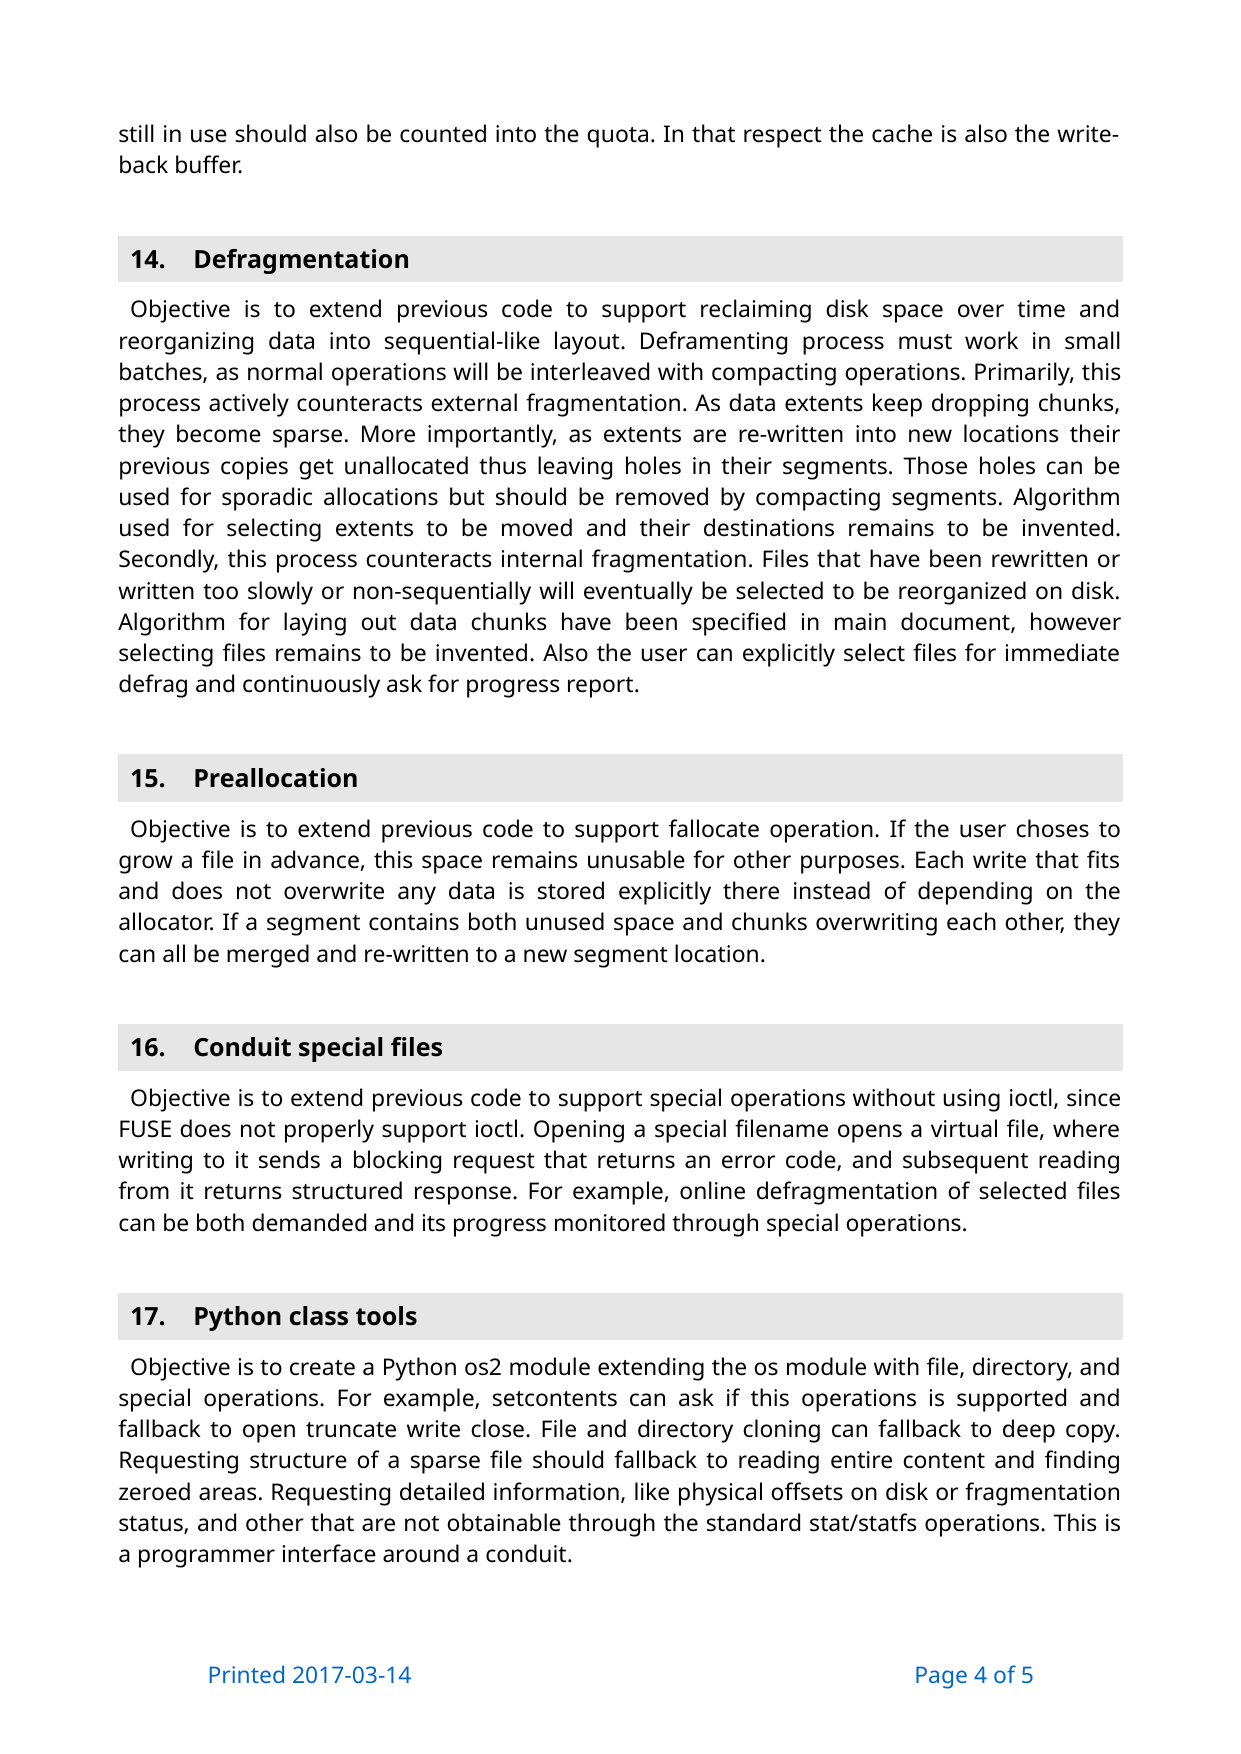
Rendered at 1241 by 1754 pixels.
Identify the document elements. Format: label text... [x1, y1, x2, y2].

text still in use should also be counted into the quota. In that respect the cache is also the write-back buffer. [118, 118, 1122, 181]
subtitle Conduit special files [119, 1025, 1122, 1070]
text Objective is to extend previous code to support special operations without using ioctl, since FUSE does not properly support ioctl. Opening a special filename opens a virtual file, where writing to it sends a blocking request that returns an error code, and subsequent reading from it returns structured response. For example, online defragmentation of selected files can be both demanded and its progress monitored through special operations. [118, 1082, 1122, 1238]
text Objective is to extend previous code to support reclaiming disk space over time and reorganizing data into sequential-like layout. Deframenting process must work in small batches, as normal operations will be interleaved with compacting operations. Primarily, this process actively counteracts external fragmentation. As data extents keep dropping chunks, they become sparse. More importantly, as extents are re-written into new locations their previous copies get unallocated thus leaving holes in their segments. Those holes can be used for sporadic allocations but should be removed by compacting segments. Algorithm used for selecting extents to be moved and their destinations remains to be invented. Secondly, this process counteracts internal fragmentation. Files that have been rewritten or written too slowly or non-sequentially will eventually be selected to be reorganized on disk. Algorithm for laying out data chunks have been specified in main document, however selecting files remains to be invented. Also the user can explicitly select files for immediate defrag and continuously ask for progress report. [118, 293, 1122, 700]
subtitle Python class tools [119, 1294, 1122, 1339]
text Objective is to create a Python os2 module extending the os module with file, directory, and special operations. For example, setcontents can ask if this operations is supported and fallback to open truncate write close. File and directory cloning can fallback to deep copy. Requesting structure of a sparse file should fallback to reading entire content and finding zeroed areas. Requesting detailed information, like physical offsets on disk or fragmentation status, and other that are not obtainable through the standard stat/statfs operations. This is a programmer interface around a conduit. [118, 1351, 1122, 1569]
subtitle Defragmentation [119, 237, 1122, 281]
subtitle Preallocation [119, 756, 1122, 801]
text Objective is to extend previous code to support fallocate operation. If the user choses to grow a file in advance, this space remains unusable for other purposes. Each write that fits and does not overwrite any data is stored explicitly there instead of depending on the allocator. If a segment contains both unused space and chunks overwriting each other, they can all be merged and re-written to a new segment location. [118, 812, 1122, 969]
